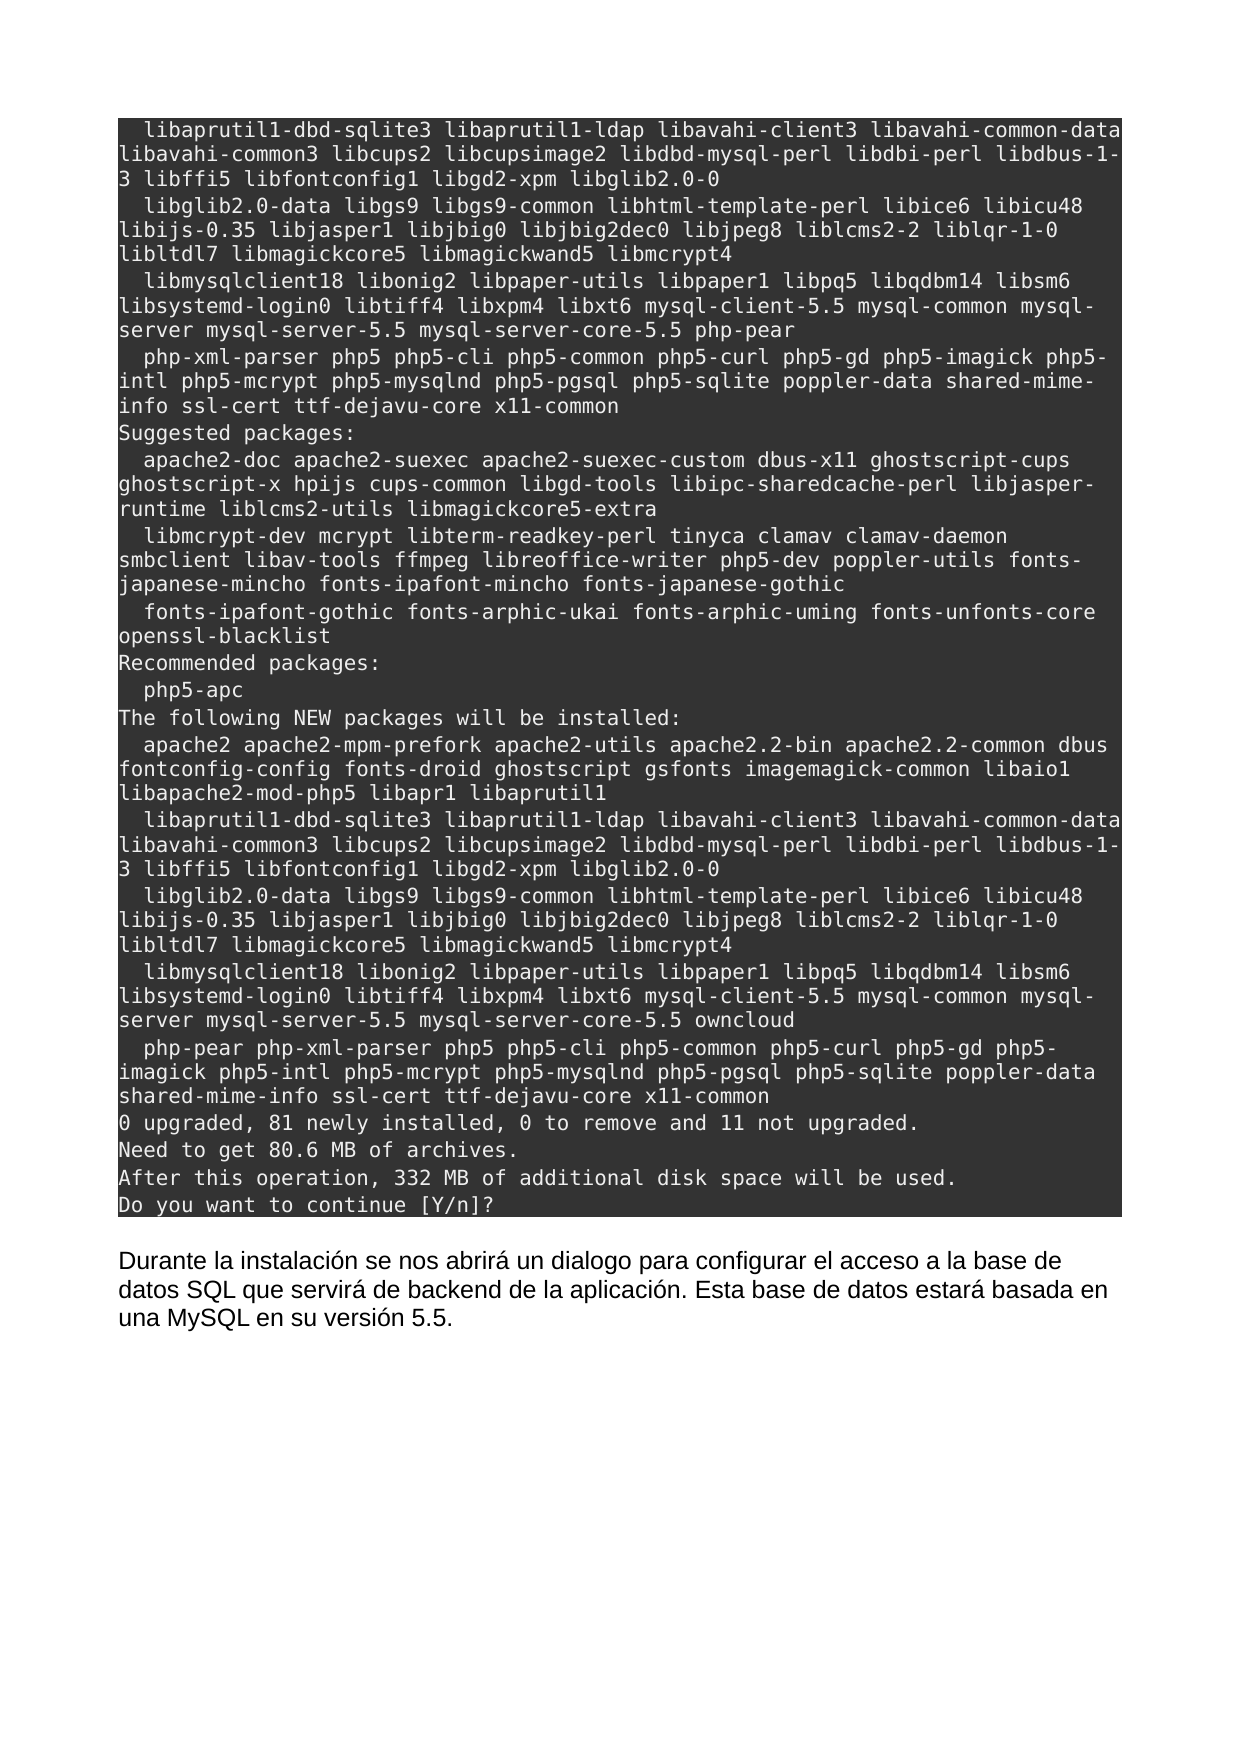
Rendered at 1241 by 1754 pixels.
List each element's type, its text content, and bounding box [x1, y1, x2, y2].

text libglib2.0-data libgs9 libgs9-common libhtml-template-perl libice6 libicu48 libijs-0.35 libjasper1 libjbig0 libjbig2dec0 libjpeg8 liblcms2-2 liblqr-1-0 libltdl7 libmagickcore5 libmagickwand5 libmcrypt4 [118, 884, 1122, 957]
text fonts-ipafont-gothic fonts-arphic-ukai fonts-arphic-uming fonts-unfonts-core openssl-blacklist [118, 600, 1122, 648]
text libmysqlclient18 libonig2 libpaper-utils libpaper1 libpq5 libqdbm14 libsm6 libsystemd-login0 libtiff4 libxpm4 libxt6 mysql-client-5.5 mysql-common mysql-server mysql-server-5.5 mysql-server-core-5.5 owncloud [118, 960, 1122, 1033]
text libmysqlclient18 libonig2 libpaper-utils libpaper1 libpq5 libqdbm14 libsm6 libsystemd-login0 libtiff4 libxpm4 libxt6 mysql-client-5.5 mysql-common mysql-server mysql-server-5.5 mysql-server-core-5.5 php-pear [118, 269, 1122, 342]
text apache2-doc apache2-suexec apache2-suexec-custom dbus-x11 ghostscript-cups ghostscript-x hpijs cups-common libgd-tools libipc-sharedcache-perl libjasper-runtime liblcms2-utils libmagickcore5-extra [118, 448, 1122, 521]
text 0 upgraded, 81 newly installed, 0 to remove and 11 not upgraded. [118, 1111, 1122, 1136]
text Suggested packages: [118, 421, 1122, 445]
text Need to get 80.6 MB of archives. [118, 1138, 1122, 1163]
text After this operation, 332 MB of additional disk space will be used. [118, 1166, 1122, 1190]
text Do you want to continue [Y/n]? [118, 1193, 1122, 1217]
text php-pear php-xml-parser php5 php5-cli php5-common php5-curl php5-gd php5-imagick php5-intl php5-mcrypt php5-mysqlnd php5-pgsql php5-sqlite poppler-data shared-mime-info ssl-cert ttf-dejavu-core x11-common [118, 1036, 1122, 1108]
text Recommended packages: [118, 651, 1122, 675]
text libmcrypt-dev mcrypt libterm-readkey-perl tinyca clamav clamav-daemon smbclient libav-tools ffmpeg libreoffice-writer php5-dev poppler-utils fonts-japanese-mincho fonts-ipafont-mincho fonts-japanese-gothic [118, 524, 1122, 597]
text libglib2.0-data libgs9 libgs9-common libhtml-template-perl libice6 libicu48 libijs-0.35 libjasper1 libjbig0 libjbig2dec0 libjpeg8 liblcms2-2 liblqr-1-0 libltdl7 libmagickcore5 libmagickwand5 libmcrypt4 [118, 194, 1122, 267]
text apache2 apache2-mpm-prefork apache2-utils apache2.2-bin apache2.2-common dbus fontconfig-config fonts-droid ghostscript gsfonts imagemagick-common libaio1 libapache2-mod-php5 libapr1 libaprutil1 [118, 733, 1122, 806]
text Durante la instalación se nos abrirá un dialogo para configurar el acceso a la base de datos SQL que servirá de backend de la aplicación. Esta base de datos estará basada en una MySQL en su versión 5.5. [118, 1246, 1122, 1332]
text libaprutil1-dbd-sqlite3 libaprutil1-ldap libavahi-client3 libavahi-common-data libavahi-common3 libcups2 libcupsimage2 libdbd-mysql-perl libdbi-perl libdbus-1-3 libffi5 libfontconfig1 libgd2-xpm libglib2.0-0 [118, 808, 1122, 881]
text The following NEW packages will be installed: [118, 706, 1122, 730]
text libaprutil1-dbd-sqlite3 libaprutil1-ldap libavahi-client3 libavahi-common-data libavahi-common3 libcups2 libcupsimage2 libdbd-mysql-perl libdbi-perl libdbus-1-3 libffi5 libfontconfig1 libgd2-xpm libglib2.0-0 [118, 118, 1122, 191]
text php5-apc [118, 678, 1122, 703]
text php-xml-parser php5 php5-cli php5-common php5-curl php5-gd php5-imagick php5-intl php5-mcrypt php5-mysqlnd php5-pgsql php5-sqlite poppler-data shared-mime-info ssl-cert ttf-dejavu-core x11-common [118, 345, 1122, 418]
